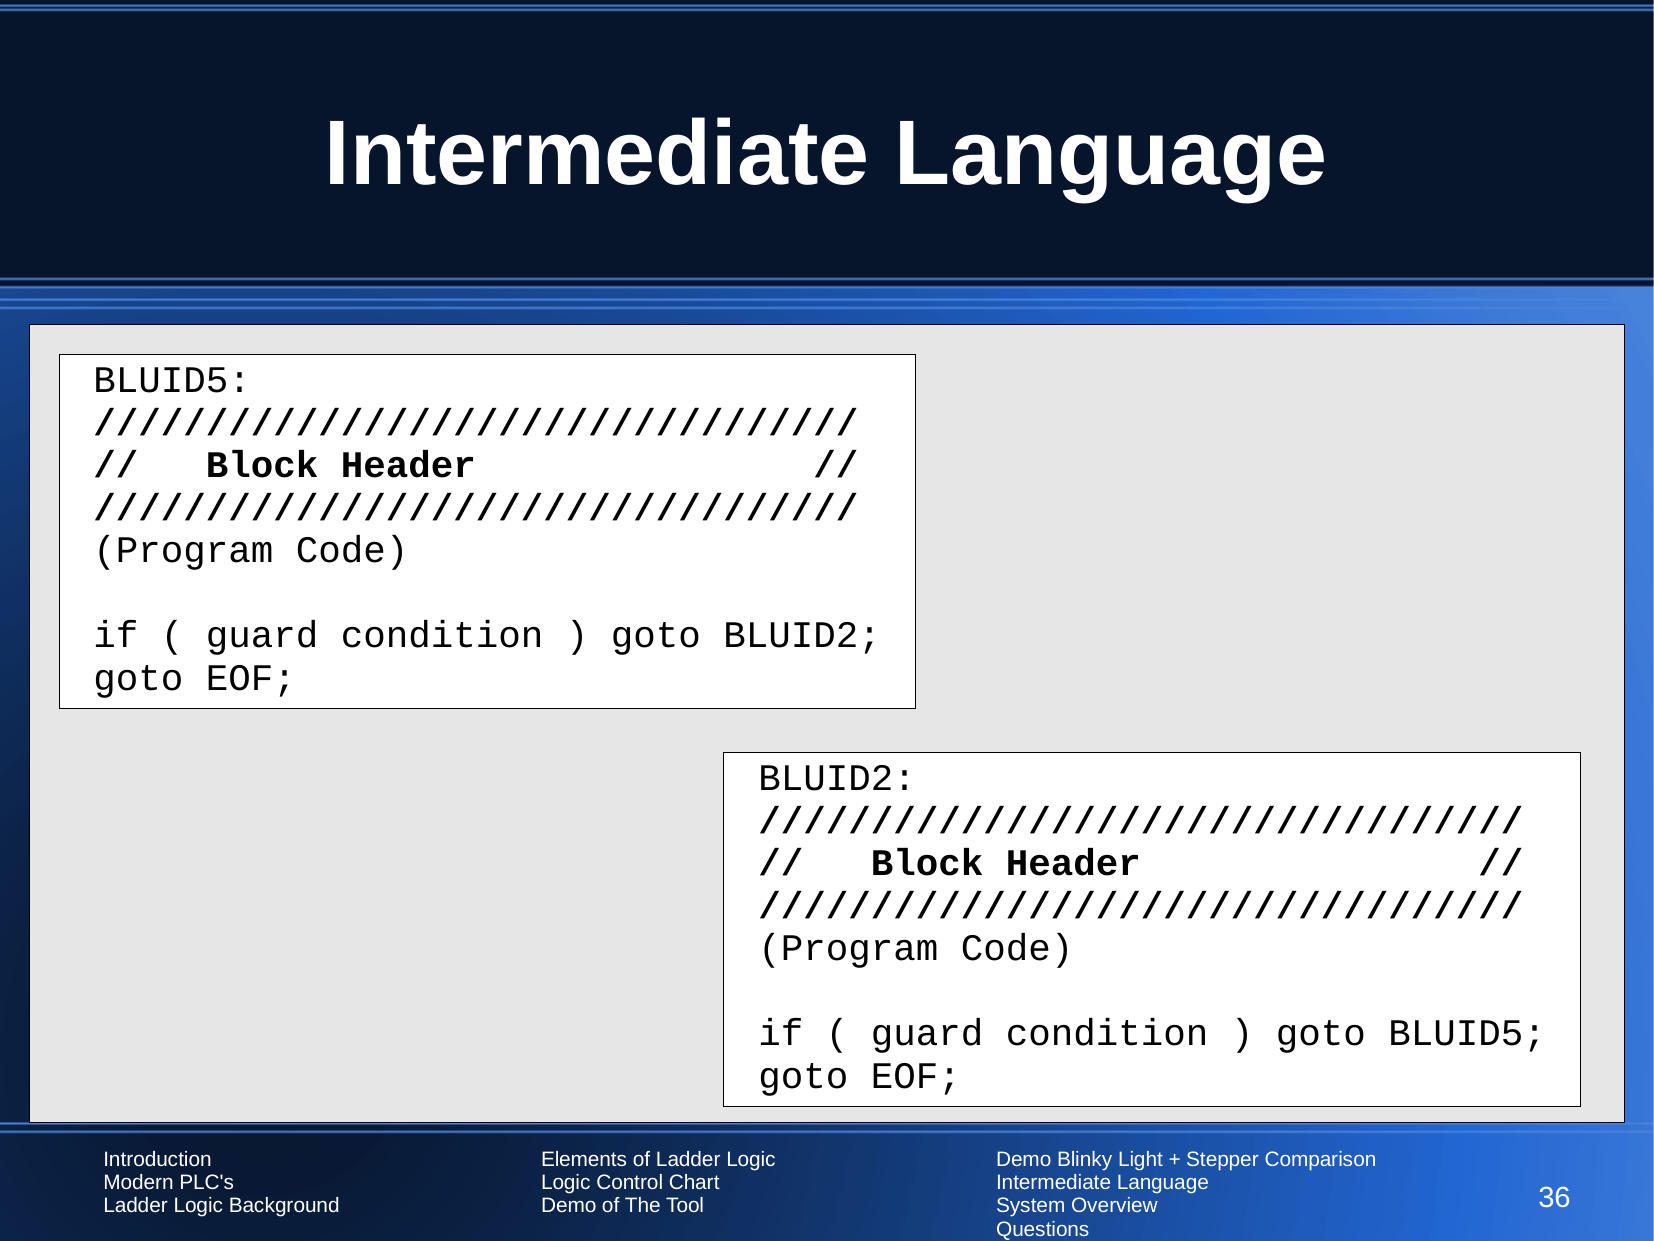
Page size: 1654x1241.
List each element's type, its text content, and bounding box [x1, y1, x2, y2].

text_box BLUID2: ////////////////////////////////// // Block Header // ////////////////////////////////// (Program Code) if ( guard condition ) goto BLUID5; goto EOF; [723, 752, 1581, 1107]
text_box BLUID5: ////////////////////////////////// // Block Header // ////////////////////////////////// (Program Code) if ( guard condition ) goto BLUID2; goto EOF; [59, 354, 916, 709]
picture [0, 0, 1654, 1241]
title Intermediate Language [82, 49, 1571, 257]
text_box [29, 324, 1625, 1123]
